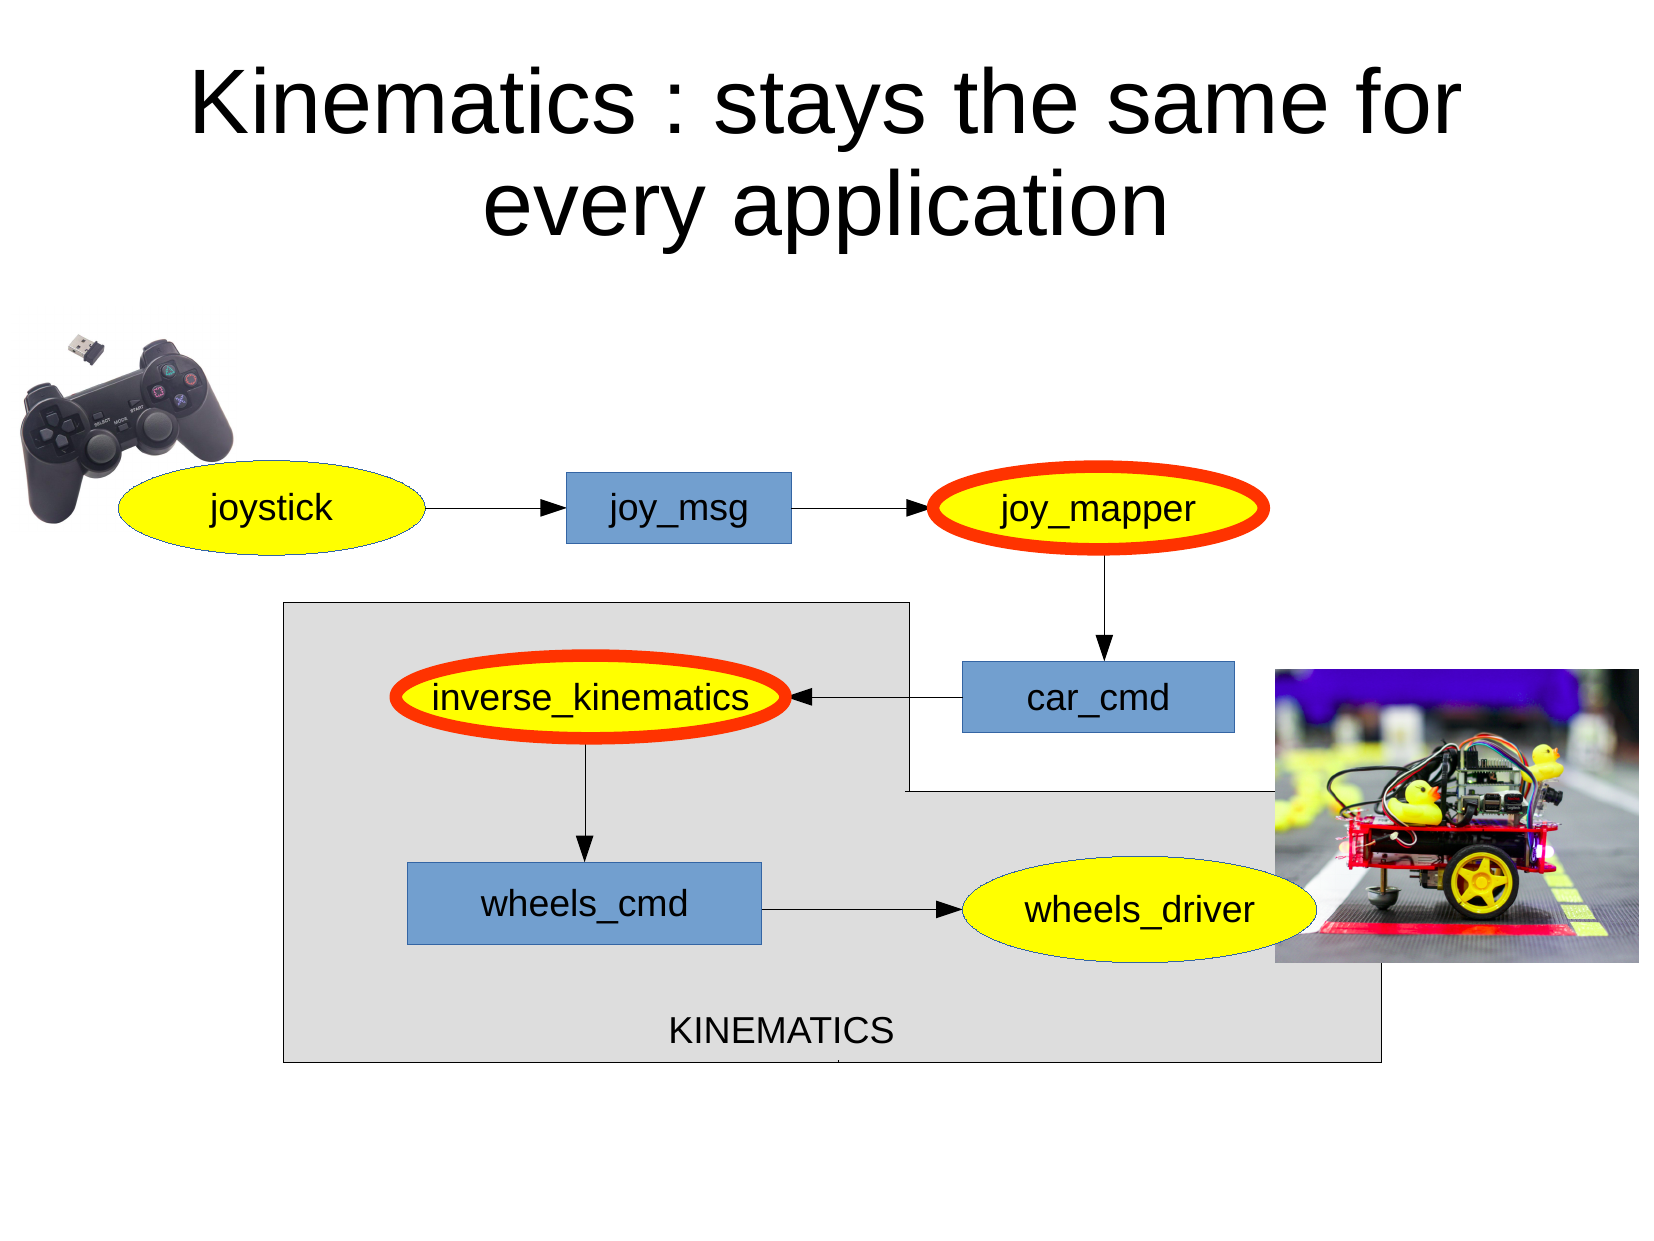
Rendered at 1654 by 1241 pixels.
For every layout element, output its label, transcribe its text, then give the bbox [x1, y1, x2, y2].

text_box [283, 602, 1382, 1063]
text_box car_cmd [962, 661, 1235, 733]
picture [1275, 669, 1639, 963]
text_box joy_mapper [933, 466, 1264, 550]
text_box inverse_kinematics [395, 655, 786, 739]
text_box joystick [118, 460, 426, 556]
picture [11, 306, 237, 532]
text_box joy_msg [566, 472, 792, 544]
text_box wheels_cmd [407, 862, 762, 945]
text_box wheels_driver [962, 856, 1317, 963]
text_box KINEMATICS [653, 1002, 910, 1060]
text_box [586, 698, 1275, 909]
title Kinematics : stays the same for every application [82, 49, 1571, 257]
